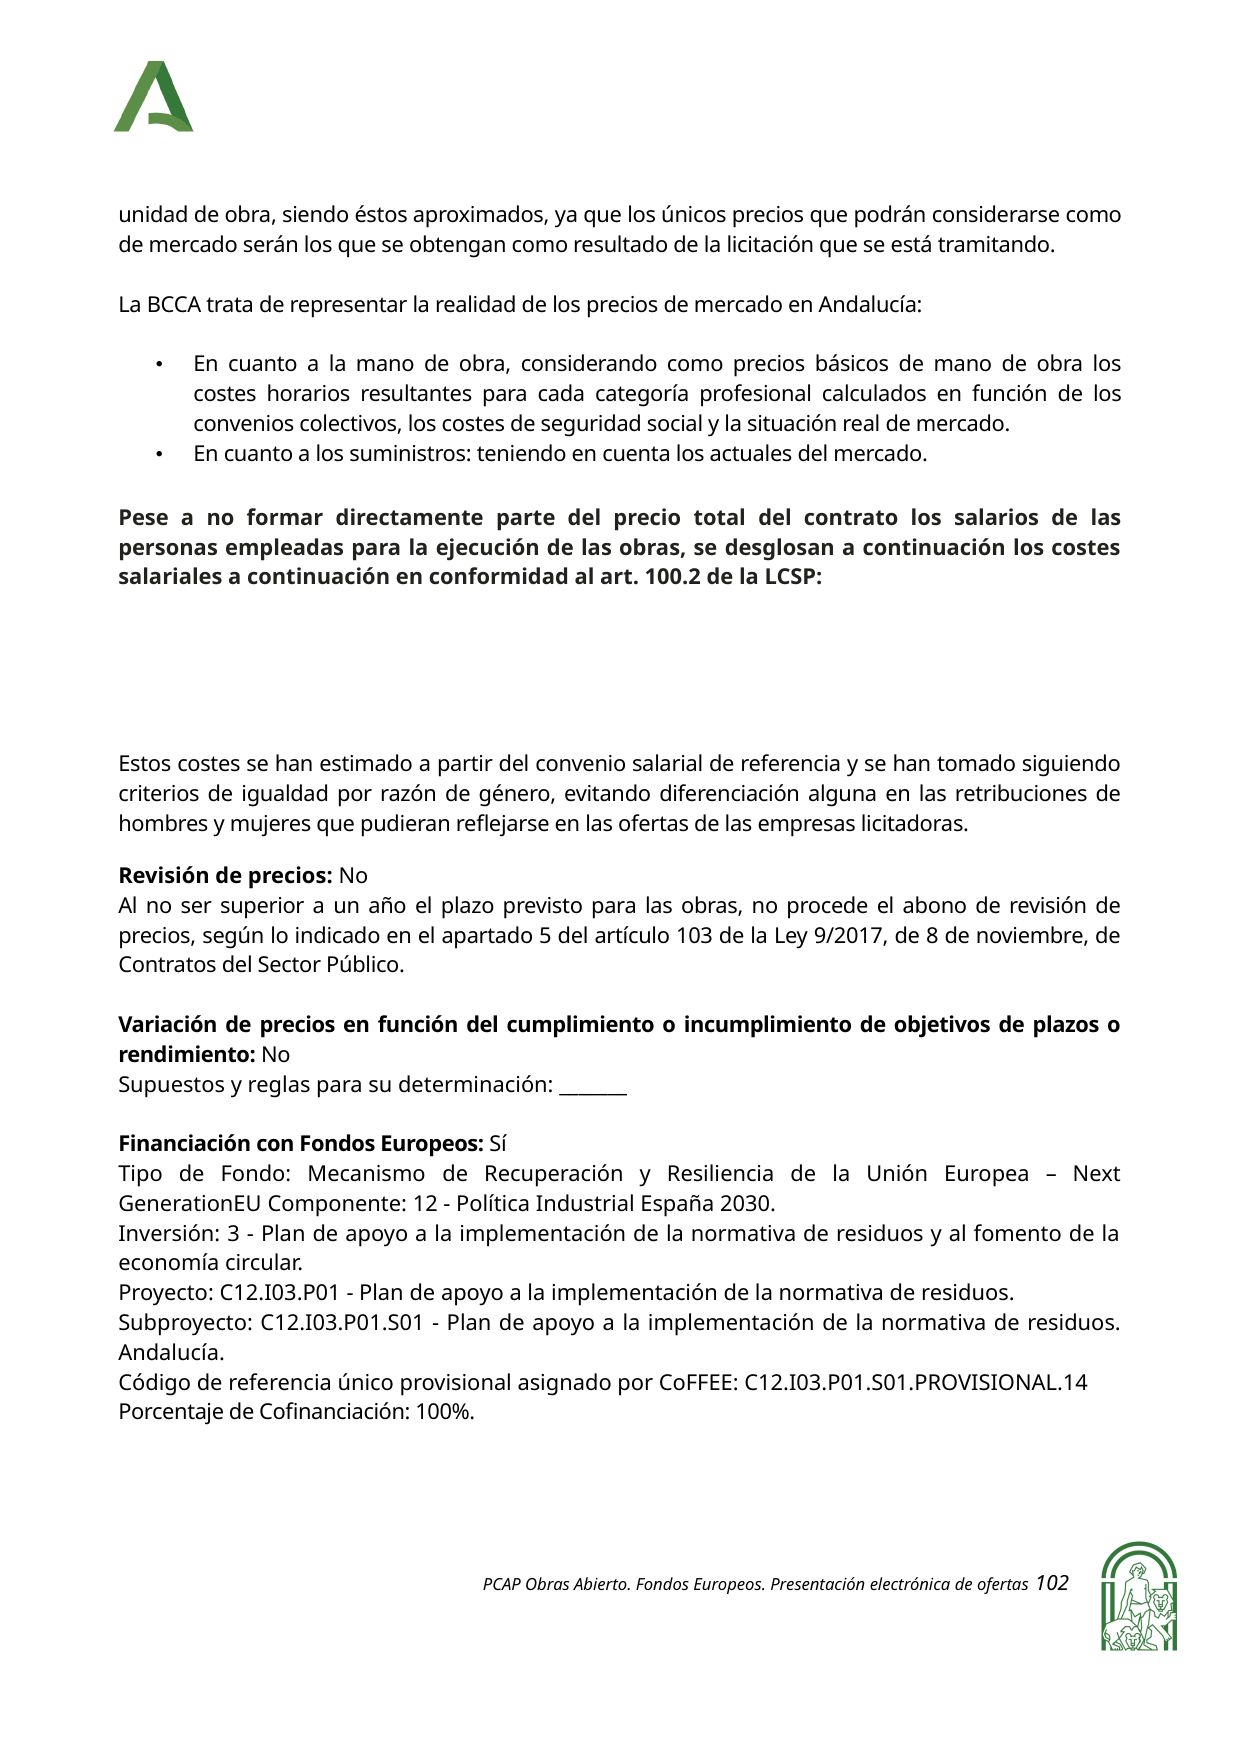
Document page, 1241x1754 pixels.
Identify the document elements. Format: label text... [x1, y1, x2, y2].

text La BCCA trata de representar la realidad de los precios de mercado en Andalucía: [118, 289, 1122, 319]
text Variación de precios en función del cumplimiento o incumplimiento de objetivos de plazos o rendimiento: No [118, 1009, 1122, 1068]
text Código de referencia único provisional asignado por CoFFEE: C12.I03.P01.S01.PROVISIONAL.14 [118, 1366, 1122, 1396]
list En cuanto a la mano de obra, considerando como precios básicos de mano de obra los costes horarios resultantes para cada categoría profesional calculados en función de los convenios colectivos, los costes de seguridad social y la situación real de mercado. [156, 348, 1122, 438]
text Financiación con Fondos Europeos: Sí [118, 1128, 1122, 1158]
text Pese a no formar directamente parte del precio total del contrato los salarios de las personas empleadas para la ejecución de las obras, se desglosan a continuación los costes salariales a continuación en conformidad al art. 100.2 de la LCSP: [118, 502, 1122, 591]
text unidad de obra, siendo éstos aproximados, ya que los únicos precios que podrán considerarse como de mercado serán los que se obtengan como resultado de la licitación que se está tramitando. [118, 199, 1122, 259]
text Subproyecto: C12.I03.P01.S01 - Plan de apoyo a la implementación de la normativa de residuos. Andalucía. [118, 1307, 1122, 1366]
picture [1100, 1540, 1178, 1652]
text Estos costes se han estimado a partir del convenio salarial de referencia y se han tomado siguiendo criterios de igualdad por razón de género, evitando diferenciación alguna en las retribuciones de hombres y mujeres que pudieran reflejarse en las ofertas de las empresas licitadoras. [118, 748, 1122, 837]
text Inversión: 3 - Plan de apoyo a la implementación de la normativa de residuos y al fomento de la economía circular. [118, 1217, 1122, 1277]
text Revisión de precios: No [118, 860, 1122, 890]
picture [109, 56, 198, 136]
text Tipo de Fondo: Mecanismo de Recuperación y Resiliencia de la Unión Europea – Next GenerationEU Componente: 12 - Política Industrial España 2030. [118, 1158, 1122, 1217]
text Porcentaje de Cofinanciación: 100%. [118, 1396, 1122, 1426]
text Al no ser superior a un año el plazo previsto para las obras, no procede el abono de revisión de precios, según lo indicado en el apartado 5 del artículo 103 de la Ley 9/2017, de 8 de noviembre, de Contratos del Sector Público. [118, 890, 1122, 979]
text Proyecto: C12.I03.P01 - Plan de apoyo a la implementación de la normativa de residuos. [118, 1277, 1122, 1307]
list En cuanto a los suministros: teniendo en cuenta los actuales del mercado. [156, 438, 1122, 468]
text Supuestos y reglas para su determinación: _______ [118, 1068, 1122, 1098]
